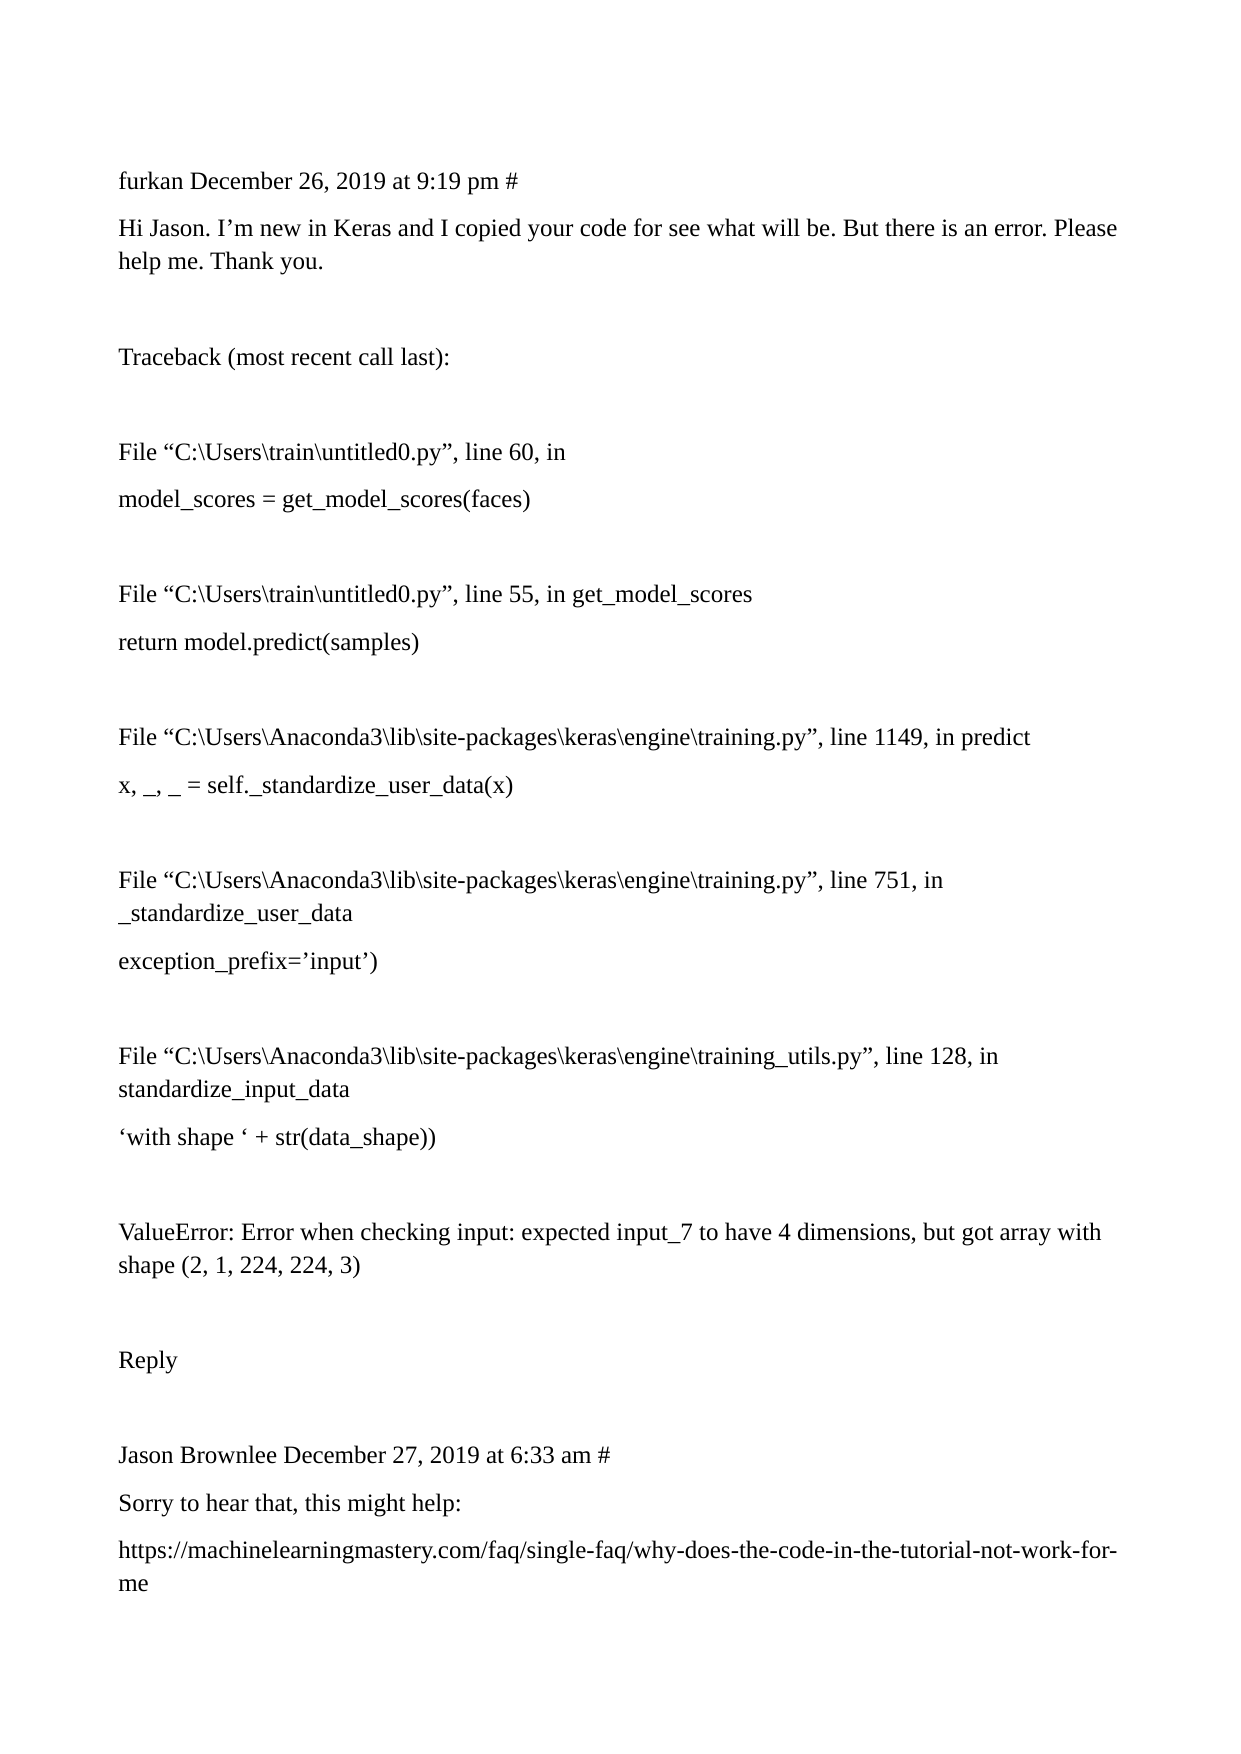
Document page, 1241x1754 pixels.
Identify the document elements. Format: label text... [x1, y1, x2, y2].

text File “C:\Users\Anaconda3\lib\site-packages\keras\engine\training.py”, line 751, in _standardize_user_data [118, 865, 1122, 927]
text File “C:\Users\Anaconda3\lib\site-packages\keras\engine\training_utils.py”, line 128, in standardize_input_data [118, 1041, 1122, 1103]
text File “C:\Users\train\untitled0.py”, line 55, in get_model_scores [118, 579, 1122, 608]
text ‘with shape ‘ + str(data_shape)) [118, 1122, 1122, 1150]
text return model.predict(samples) [118, 627, 1122, 656]
text File “C:\Users\train\untitled0.py”, line 60, in [118, 437, 1122, 466]
text File “C:\Users\Anaconda3\lib\site-packages\keras\engine\training.py”, line 1149, in predict [118, 722, 1122, 751]
text Hi Jason. I’m new in Keras and I copied your code for see what will be. But there is an error. Please help me. Thank you. [118, 213, 1122, 275]
text Reply [118, 1345, 1122, 1374]
text Sorry to hear that, this might help: [118, 1488, 1122, 1517]
text furkan December 26, 2019 at 9:19 pm # [118, 166, 1122, 194]
text https://machinelearningmastery.com/faq/single-faq/why-does-the-code-in-the-tutorial-not-work-for-me [118, 1536, 1122, 1597]
text ValueError: Error when checking input: expected input_7 to have 4 dimensions, but got array with shape (2, 1, 224, 224, 3) [118, 1217, 1122, 1279]
text model_scores = get_model_scores(faces) [118, 484, 1122, 513]
text exception_prefix=’input’) [118, 946, 1122, 974]
text Jason Brownlee December 27, 2019 at 6:33 am # [118, 1440, 1122, 1469]
text Traceback (most recent call last): [118, 342, 1122, 370]
text x, _, _ = self._standardize_user_data(x) [118, 770, 1122, 799]
